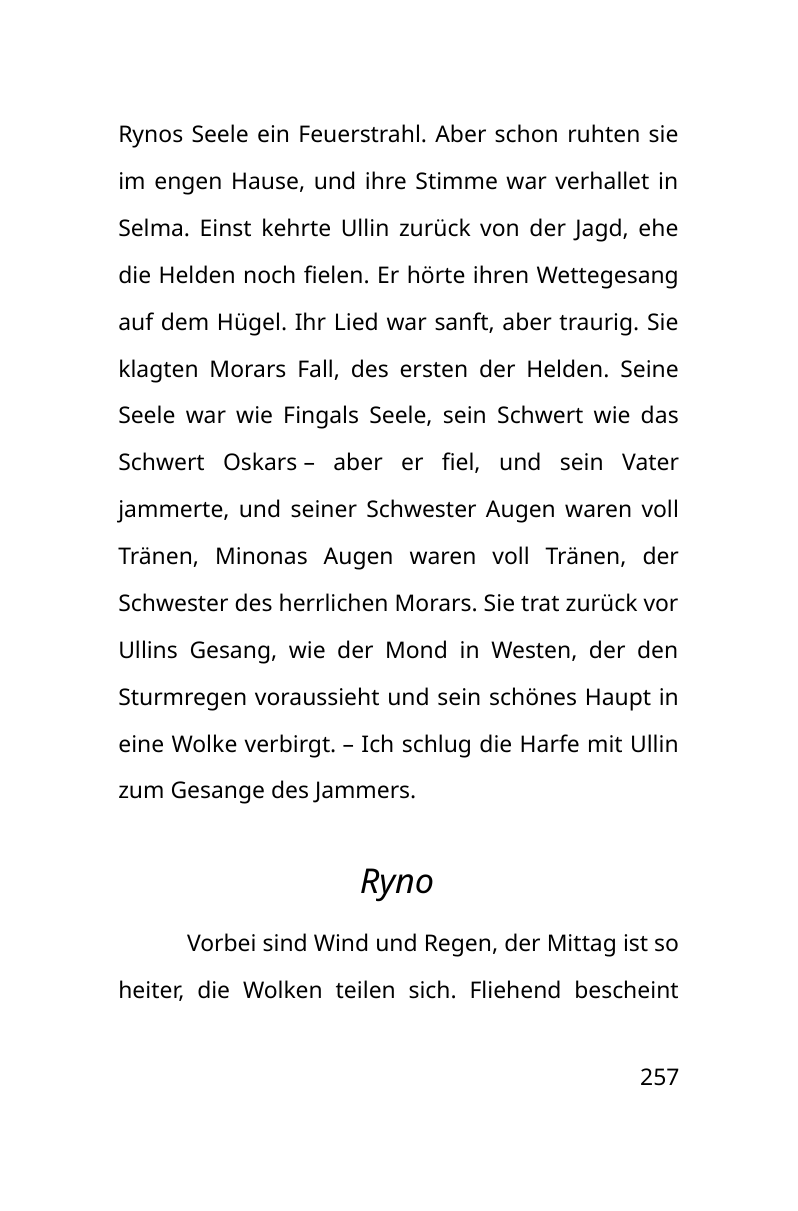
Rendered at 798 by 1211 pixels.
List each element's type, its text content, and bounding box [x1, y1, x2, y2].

text Rynos Seele ein Feuerstrahl. Aber schon ruhten sie im engen Hause, und ihre Stimme war verhallet in Selma. Einst kehrte Ullin zurück von der Jagd, ehe die Helden noch fielen. Er hörte ihren Wettegesang auf dem Hügel. Ihr Lied war sanft, aber traurig. Sie klagten Morars Fall, des ersten der Helden. Seine Seele war wie Fingals Seele, sein Schwert wie das Schwert Oskars – aber er fiel, und sein Vater jammerte, und seiner Schwester Augen waren voll Tränen, Minonas Augen waren voll Tränen, der Schwester des herrlichen Morars. Sie trat zurück vor Ullins Gesang, wie der Mond in Westen, der den Sturmregen voraussieht und sein schönes Haupt in eine Wolke verbirgt. – Ich schlug die Harfe mit Ullin zum Gesange des Jammers. [118, 118, 679, 806]
subtitle Ryno [118, 857, 679, 903]
text Vorbei sind Wind und Regen, der Mittag ist so heiter, die Wolken teilen sich. Fliehend bescheint [118, 927, 679, 1005]
